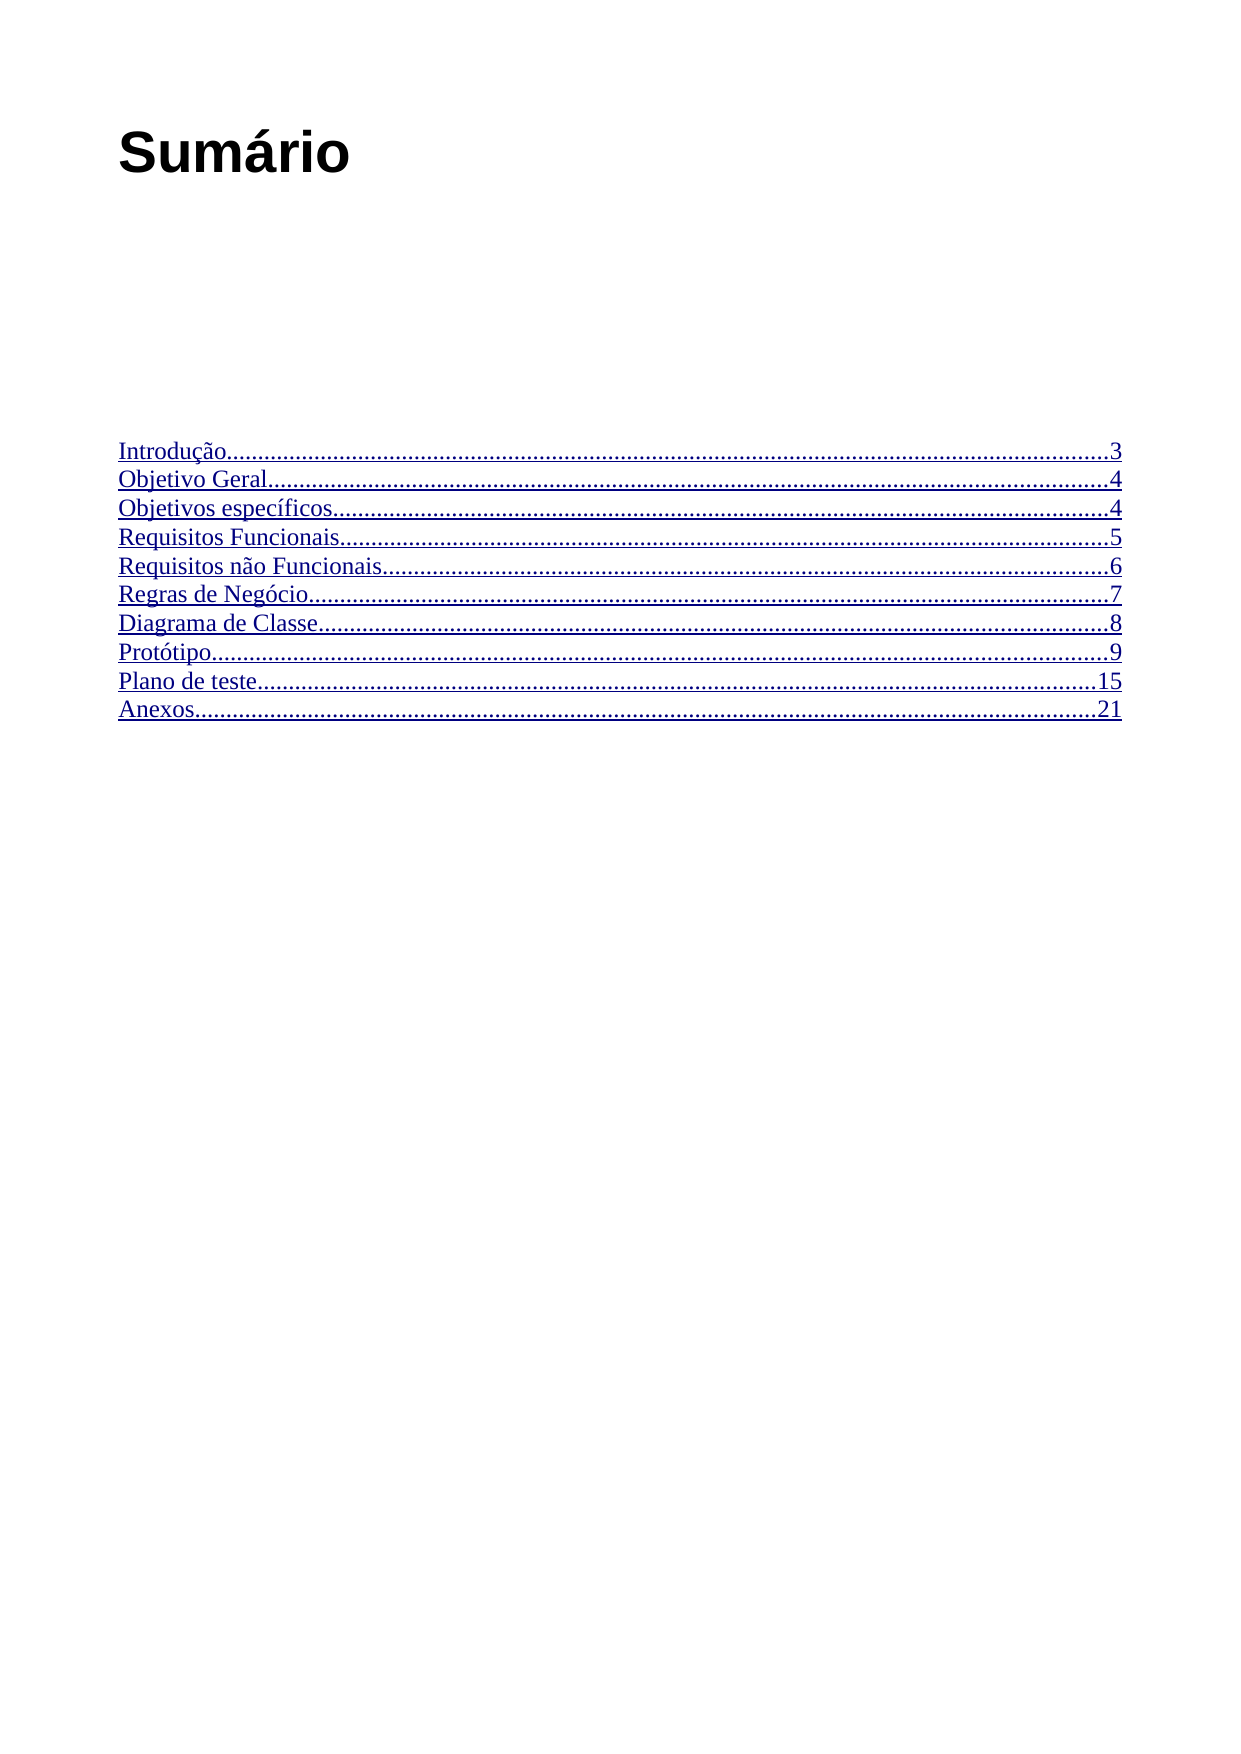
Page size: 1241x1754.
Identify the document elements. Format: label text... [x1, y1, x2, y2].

text Requisitos não Funcionais 6 [118, 551, 1122, 576]
text Regras de Negócio 7 [118, 579, 1122, 604]
text Objetivo Geral 4 [118, 464, 1122, 489]
text Requisitos Funcionais 5 [118, 522, 1122, 547]
text Plano de teste 15 [118, 666, 1122, 691]
text Introdução 3 [118, 436, 1122, 461]
text Diagrama de Classe 8 [118, 608, 1122, 633]
title Sumário [118, 118, 1122, 185]
text Protótipo 9 [118, 637, 1122, 662]
text Anexos 21 [118, 694, 1122, 719]
text Objetivos específicos 4 [118, 493, 1122, 518]
